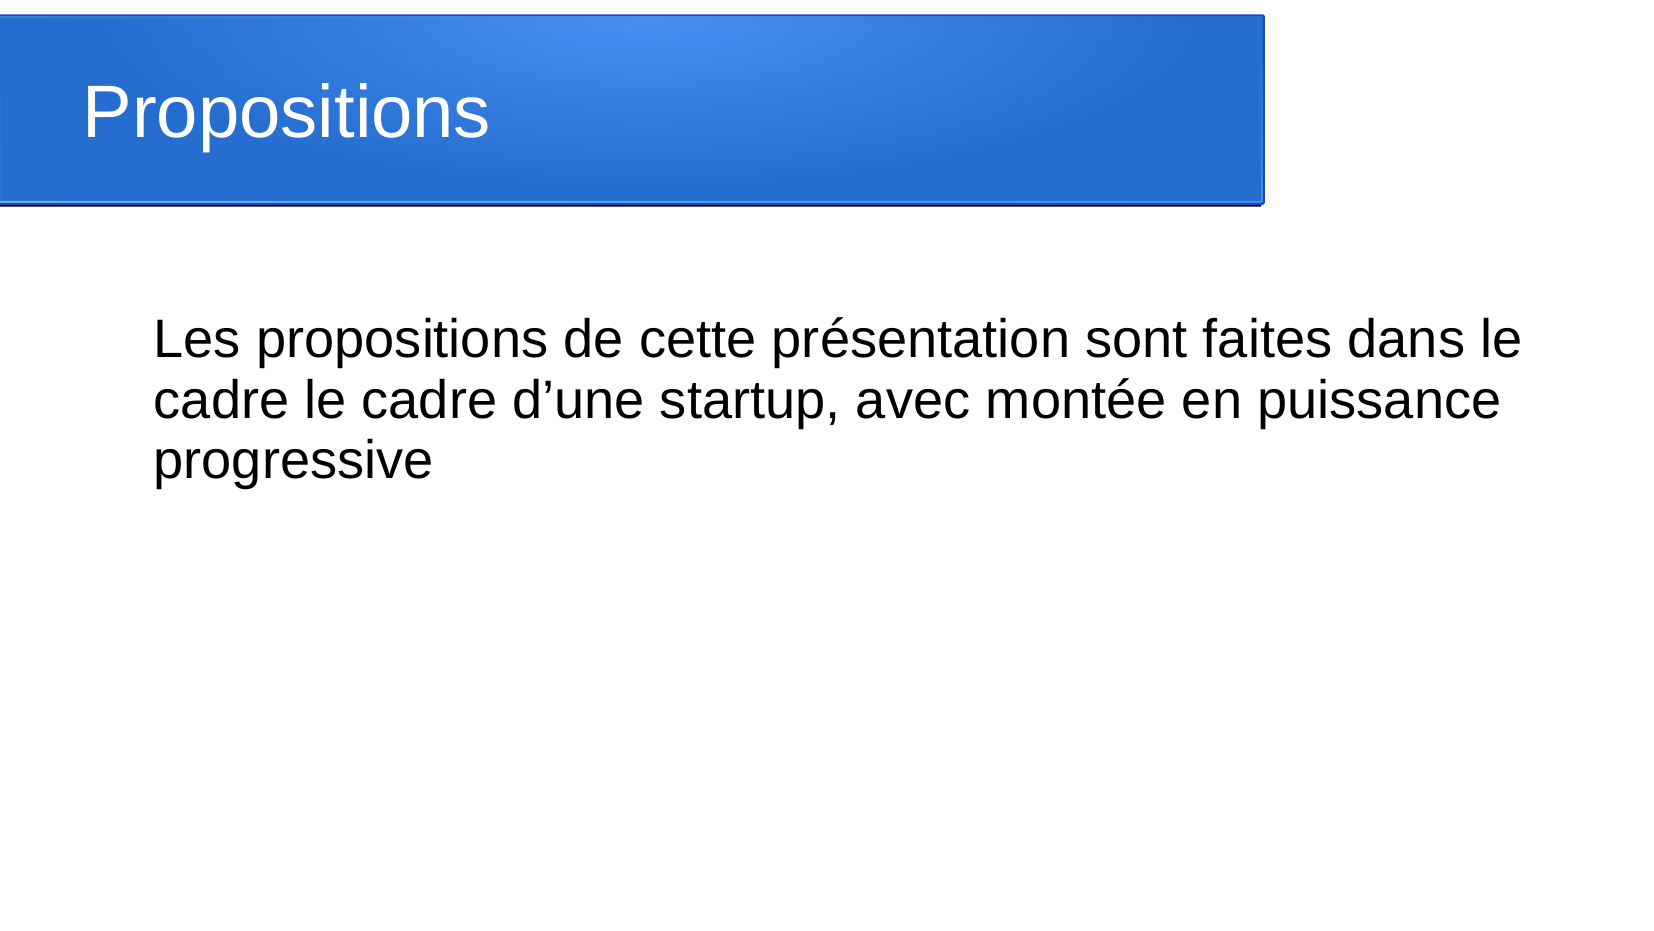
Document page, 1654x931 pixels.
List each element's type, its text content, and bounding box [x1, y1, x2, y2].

list Les propositions de cette présentation sont faites dans le cadre le cadre d’une startup, avec montée en puissance progressive [82, 224, 1571, 764]
title Propositions [82, 35, 1235, 189]
